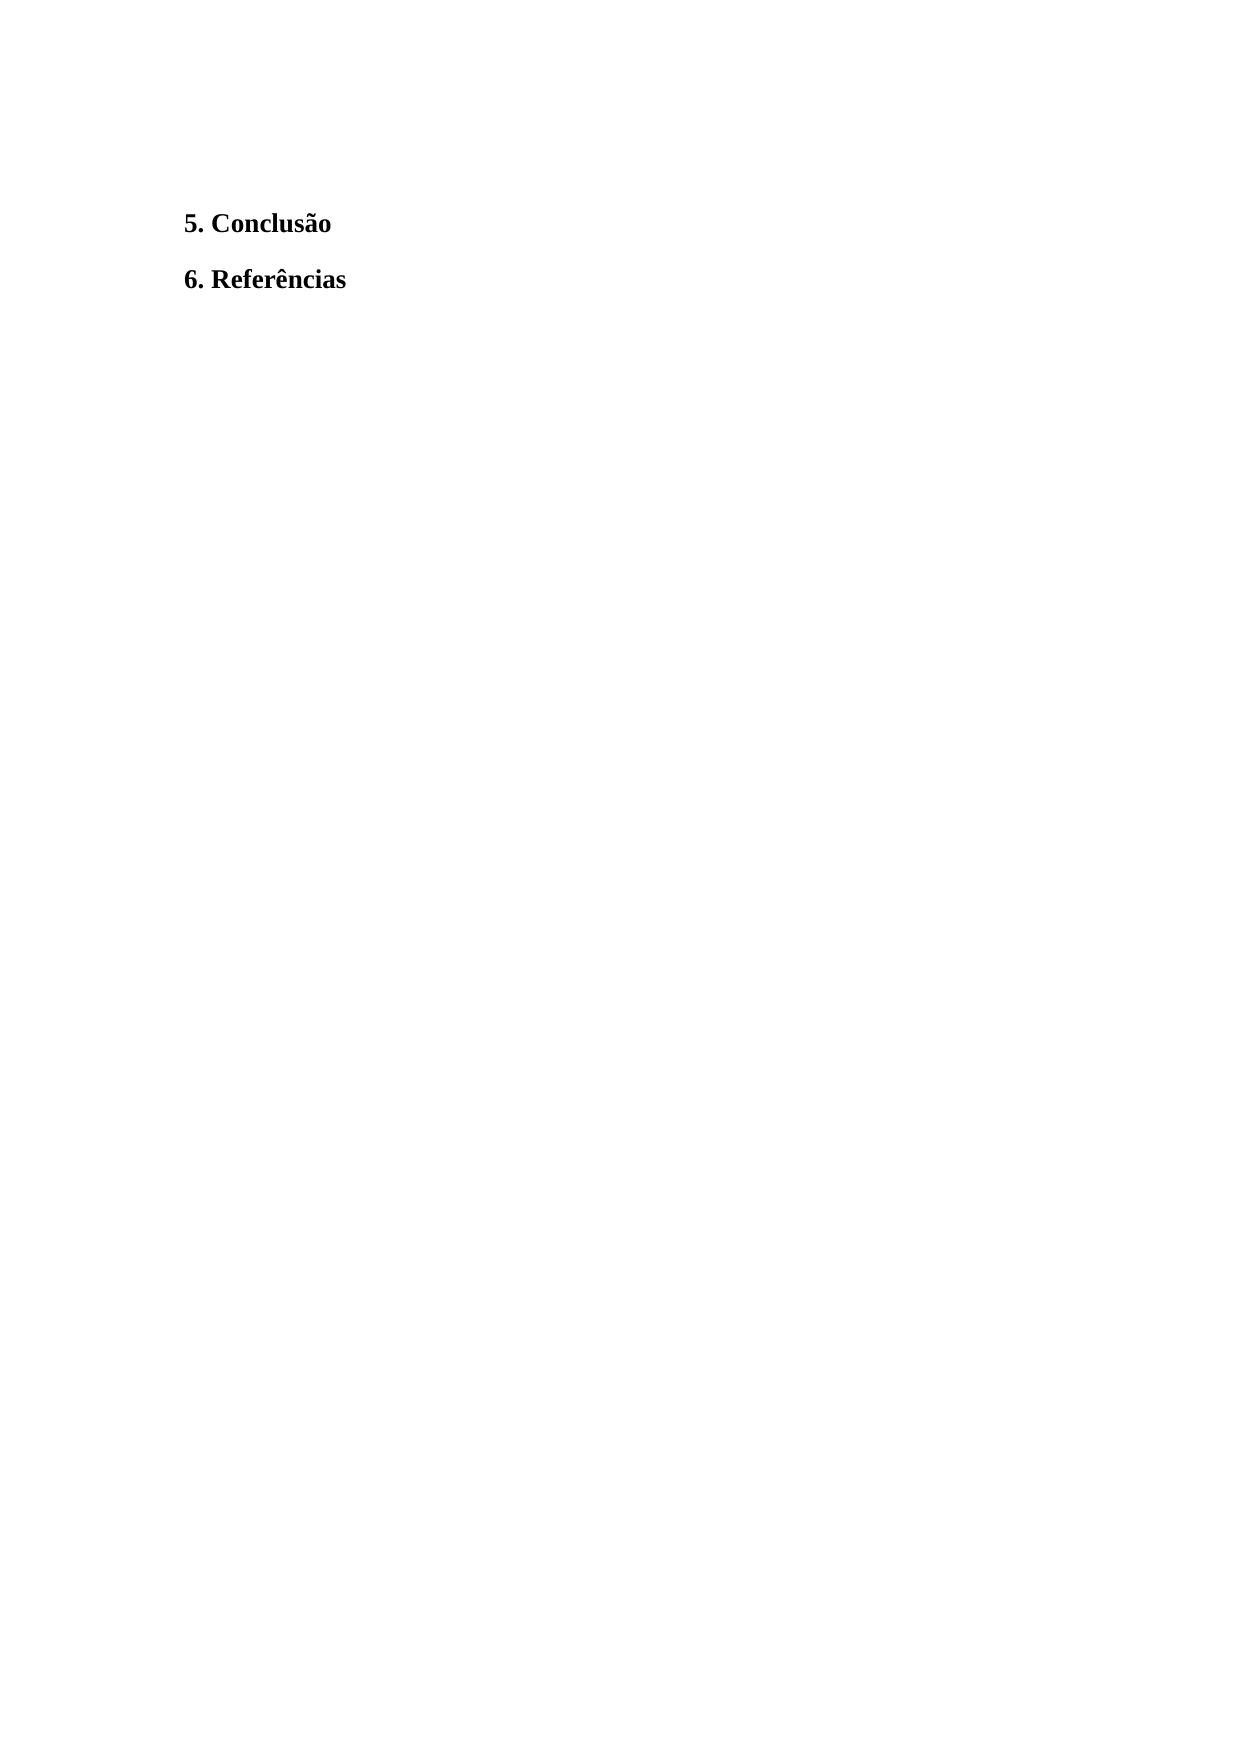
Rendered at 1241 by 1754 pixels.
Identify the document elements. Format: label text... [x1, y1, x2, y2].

subtitle Referências [177, 263, 1063, 294]
subtitle Conclusão [177, 207, 1063, 238]
